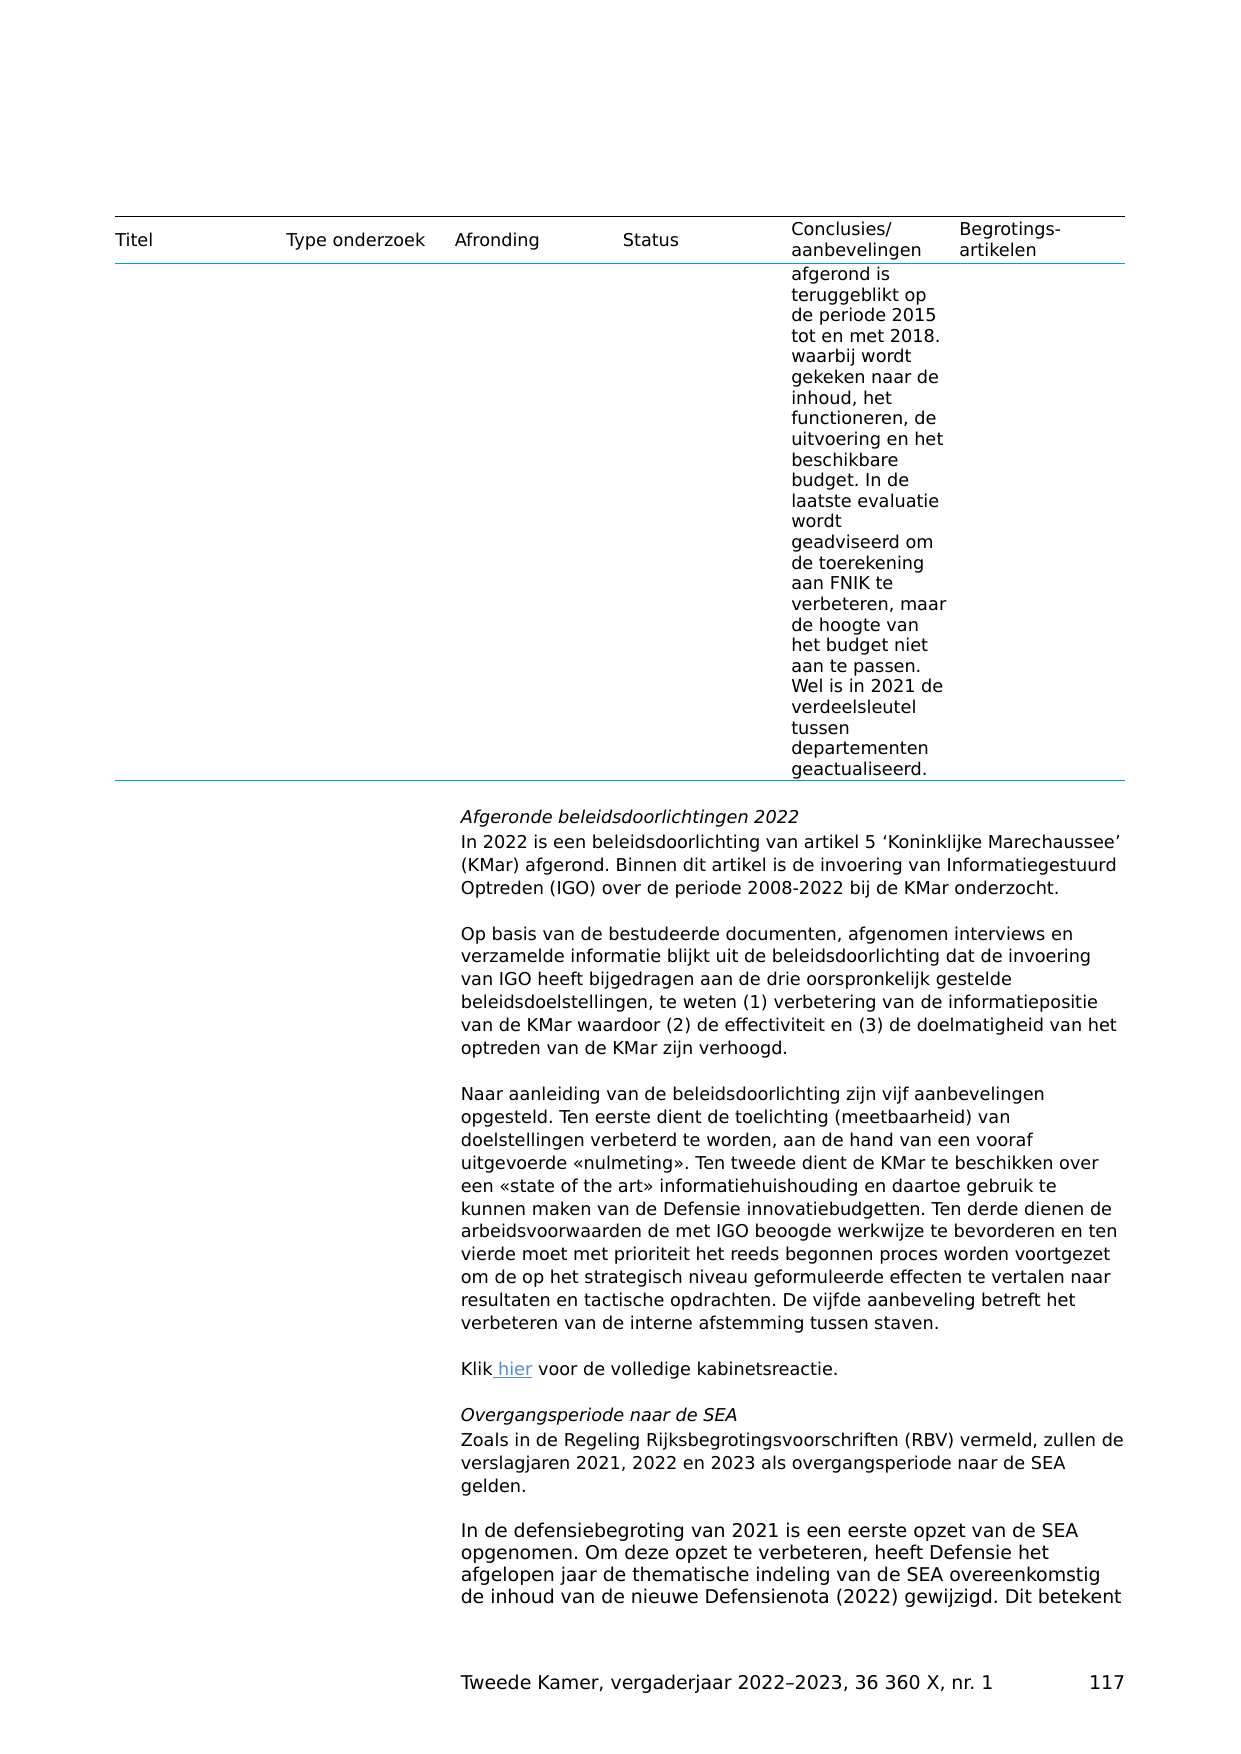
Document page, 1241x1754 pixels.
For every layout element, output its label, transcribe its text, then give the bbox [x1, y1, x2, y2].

table_cell Afronding [452, 217, 620, 263]
text Zoals in de Regeling Rijksbegrotingsvoorschriften (RBV) vermeld, zullen de verslagjaren 2021, 2022 en 2023 als overgangsperiode naar de SEA gelden. [461, 1428, 1125, 1497]
table_cell Begrotings-artikelen [956, 217, 1125, 263]
text Naar aanleiding van de beleidsdoorlichting zijn vijf aanbevelingen opgesteld. Ten eerste dient de toelichting (meetbaarheid) van doelstellingen verbeterd te worden, aan de hand van een vooraf uitgevoerde «nulmeting». Ten tweede dient de KMar te beschikken over een «state of the art» informatiehuishouding en daartoe gebruik te kunnen maken van de Defensie innovatiebudgetten. Ten derde dienen de arbeidsvoorwaarden de met IGO beoogde werkwijze te bevorderen en ten vierde moet met prioriteit het reeds begonnen proces worden voortgezet om de op het strategisch niveau geformuleerde effecten te vertalen naar resultaten en tactische opdrachten. De vijfde aanbeveling betreft het verbeteren van de interne afstemming tussen staven. [461, 1082, 1125, 1334]
table_cell Titel [115, 217, 283, 263]
text In de defensiebegroting van 2021 is een eerste opzet van de SEA opgenomen. Om deze opzet te verbeteren, heeft Defensie het afgelopen jaar de thematische indeling van de SEA overeenkomstig de inhoud van de nieuwe Defensienota (2022) gewijzigd. Dit betekent [461, 1519, 1125, 1607]
table_cell [620, 264, 788, 779]
table_cell [452, 264, 620, 779]
table_cell afgerond is teruggeblikt op de periode 2015 tot en met 2018. waarbij wordt gekeken naar de inhoud, het functioneren, de uitvoering en het beschikbare budget. In de laatste evaluatie wordt geadviseerd om de toerekening aan FNIK te verbeteren, maar de hoogte van het budget niet aan te passen. Wel is in 2021 de verdeelsleutel tussen departementen geactualiseerd. [788, 264, 956, 779]
table_cell Type onderzoek [283, 217, 452, 263]
table_cell Status [620, 217, 788, 263]
table_cell [115, 264, 283, 779]
text In 2022 is een beleidsdoorlichting van artikel 5 ‘Koninklijke Marechaussee’ (KMar) afgerond. Binnen dit artikel is de invoering van Informatiegestuurd Optreden (IGO) over de periode 2008-2022 bij de KMar onderzocht. [461, 830, 1125, 899]
text Op basis van de bestudeerde documenten, afgenomen interviews en verzamelde informatie blijkt uit de beleidsdoorlichting dat de invoering van IGO heeft bijgedragen aan de drie oorspronkelijk gestelde beleidsdoelstellingen, te weten (1) verbetering van de informatiepositie van de KMar waardoor (2) de effectiviteit en (3) de doelmatigheid van het optreden van de KMar zijn verhoogd. [461, 922, 1125, 1059]
text Overgangsperiode naar de SEA [461, 1403, 1125, 1426]
table_cell Conclusies/aanbevelingen [788, 217, 956, 263]
table_cell [283, 264, 452, 779]
table_cell [956, 264, 1125, 779]
text Afgeronde beleidsdoorlichtingen 2022 [461, 805, 1125, 828]
table_header Tabel 39 Afgerond evaluatie- en overig onderzoek: Overig [115, 191, 1125, 216]
text Klik hier voor de volledige kabinetsreactie. [461, 1357, 1125, 1380]
